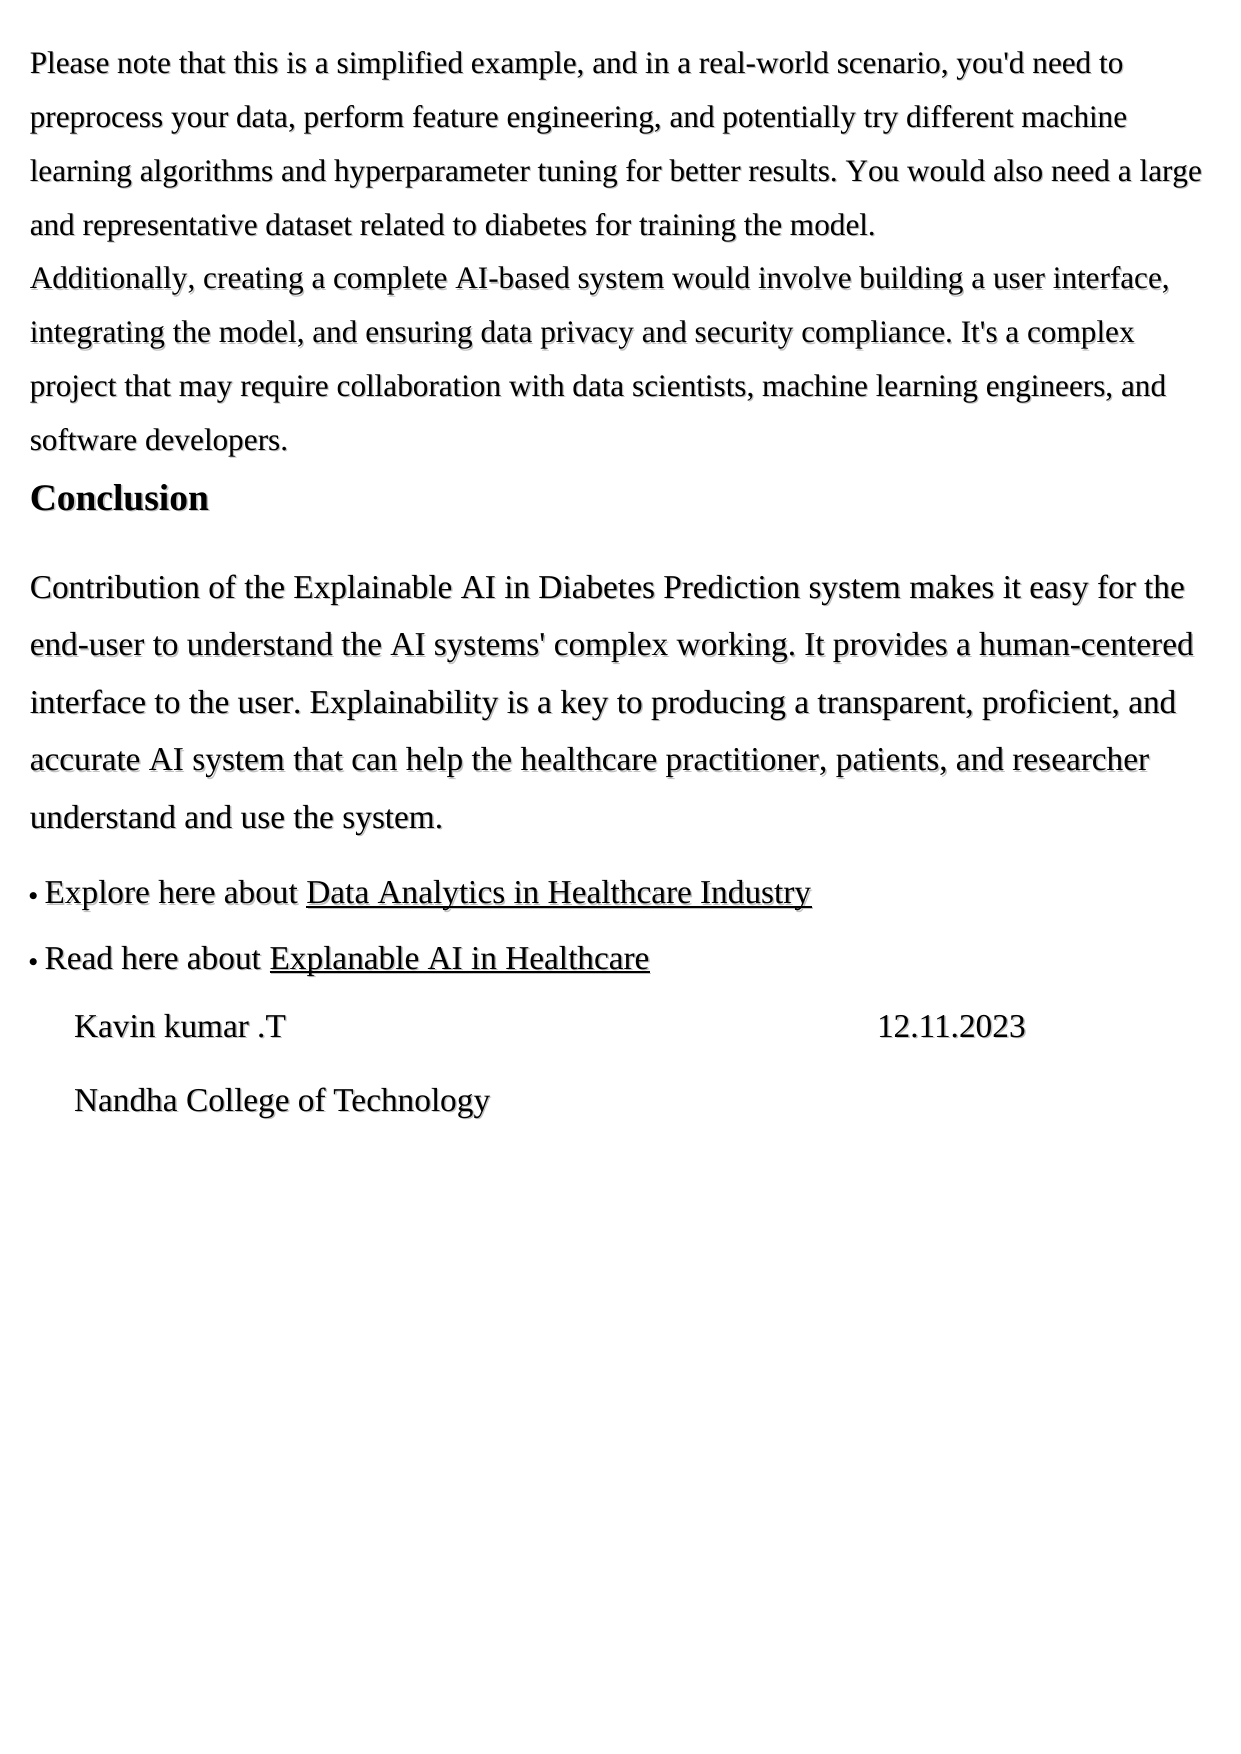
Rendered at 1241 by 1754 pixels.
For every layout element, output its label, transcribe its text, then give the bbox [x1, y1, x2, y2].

list Conclusion [29, 475, 1211, 518]
list Read here about Explanable AI in Healthcare [29, 938, 1211, 976]
list Please note that this is a simplified example, and in a real-world scenario, you'd need to preprocess your data, perform feature engineering, and potentially try different machine learning algorithms and hyperparameter tuning for better results. You would also need a large and representative dataset related to diabetes for training the model. [29, 44, 1211, 242]
list Additionally, creating a complete AI-based system would involve building a user interface, integrating the model, and ensuring data privacy and security compliance. It's a complex project that may require collaboration with data scientists, machine learning engineers, and software developers. [29, 260, 1211, 457]
text Contribution of the Explainable AI in Diabetes Prediction system makes it easy for the end-user to understand the AI systems' complex working. It provides a human-centered interface to the user. Explainability is a key to producing a transparent, proficient, and accurate AI system that can help the healthcare practitioner, patients, and researcher understand and use the system. [29, 567, 1211, 835]
list Explore here about Data Analytics in Healthcare Industry [29, 873, 1211, 911]
text Kavin kumar .T 12.11.2023 [74, 1006, 1211, 1044]
text Nandha College of Technology [74, 1080, 1211, 1118]
